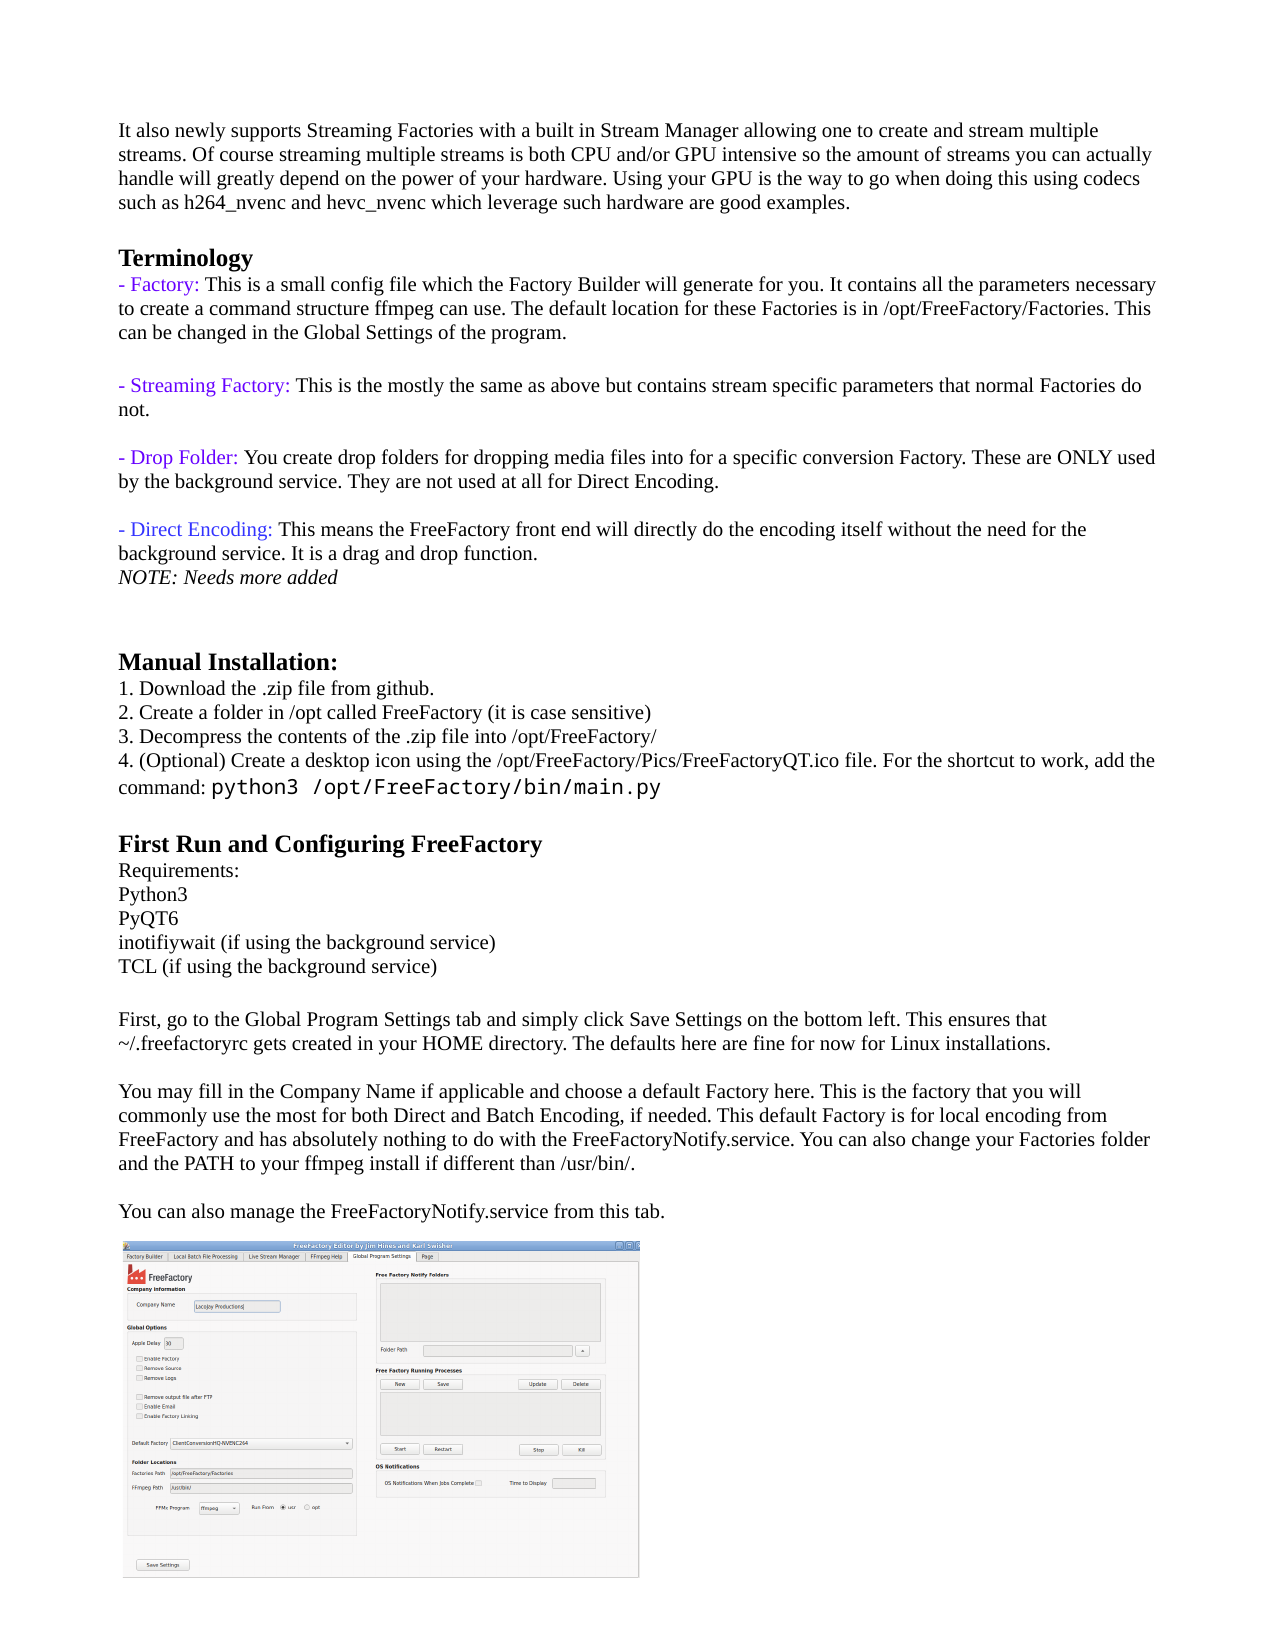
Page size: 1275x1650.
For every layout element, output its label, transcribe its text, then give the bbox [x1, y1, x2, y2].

text - Direct Encoding: This means the FreeFactory front end will directly do the encoding itself without the need for the background service. It is a drag and drop function. [118, 517, 1157, 565]
text inotifiywait (if using the background service) [118, 930, 1157, 954]
text First, go to the Global Program Settings tab and simply click Save Settings on the bottom left. This ensures that ~/.freefactoryrc gets created in your HOME directory. The defaults here are fine for now for Linux installations. [118, 1007, 1157, 1055]
text Requirements: [118, 858, 1157, 882]
text 3. Decompress the contents of the .zip file into /opt/FreeFactory/ [118, 724, 1157, 748]
text Manual Installation: [118, 647, 1157, 676]
text NOTE: Needs more added [118, 565, 1157, 589]
text Terminology [118, 243, 1157, 272]
text 4. (Optional) Create a desktop icon using the /opt/FreeFactory/Pics/FreeFactoryQT.ico file. For the shortcut to work, add the command: python3 /opt/FreeFactory/bin/main.py [118, 748, 1157, 800]
text 2. Create a folder in /opt called FreeFactory (it is case sensitive) [118, 700, 1157, 724]
text You can also manage the FreeFactoryNotify.service from this tab. [118, 1199, 1157, 1223]
text - Factory: This is a small config file which the Factory Builder will generate for you. It contains all the parameters necessary to create a command structure ffmpeg can use. The default location for these Factories is in /opt/FreeFactory/Factories. This can be changed in the Global Settings of the program. [118, 272, 1157, 344]
text 1. Download the .zip file from github. [118, 676, 1157, 700]
text - Streaming Factory: This is the mostly the same as above but contains stream specific parameters that normal Factories do not. [118, 373, 1157, 421]
text - Drop Folder: You create drop folders for dropping media files into for a specific conversion Factory. These are ONLY used by the background service. They are not used at all for Direct Encoding. [118, 445, 1157, 493]
text TCL (if using the background service) [118, 954, 1157, 978]
text PyQT6 [118, 906, 1157, 930]
text First Run and Configuring FreeFactory [118, 829, 1157, 858]
text Python3 [118, 882, 1157, 906]
text It also newly supports Streaming Factories with a built in Stream Manager allowing one to create and stream multiple streams. Of course streaming multiple streams is both CPU and/or GPU intensive so the amount of streams you can actually handle will greatly depend on the power of your hardware. Using your GPU is the way to go when doing this using codecs such as h264_nvenc and hevc_nvenc which leverage such hardware are good examples. [118, 118, 1157, 214]
text You may fill in the Company Name if applicable and choose a default Factory here. This is the factory that you will commonly use the most for both Direct and Batch Encoding, if needed. This default Factory is for local encoding from FreeFactory and has absolutely nothing to do with the FreeFactoryNotify.service. You can also change your Factories folder and the PATH to your ffmpeg install if different than /usr/bin/. [118, 1079, 1157, 1175]
picture [122, 1241, 640, 1578]
